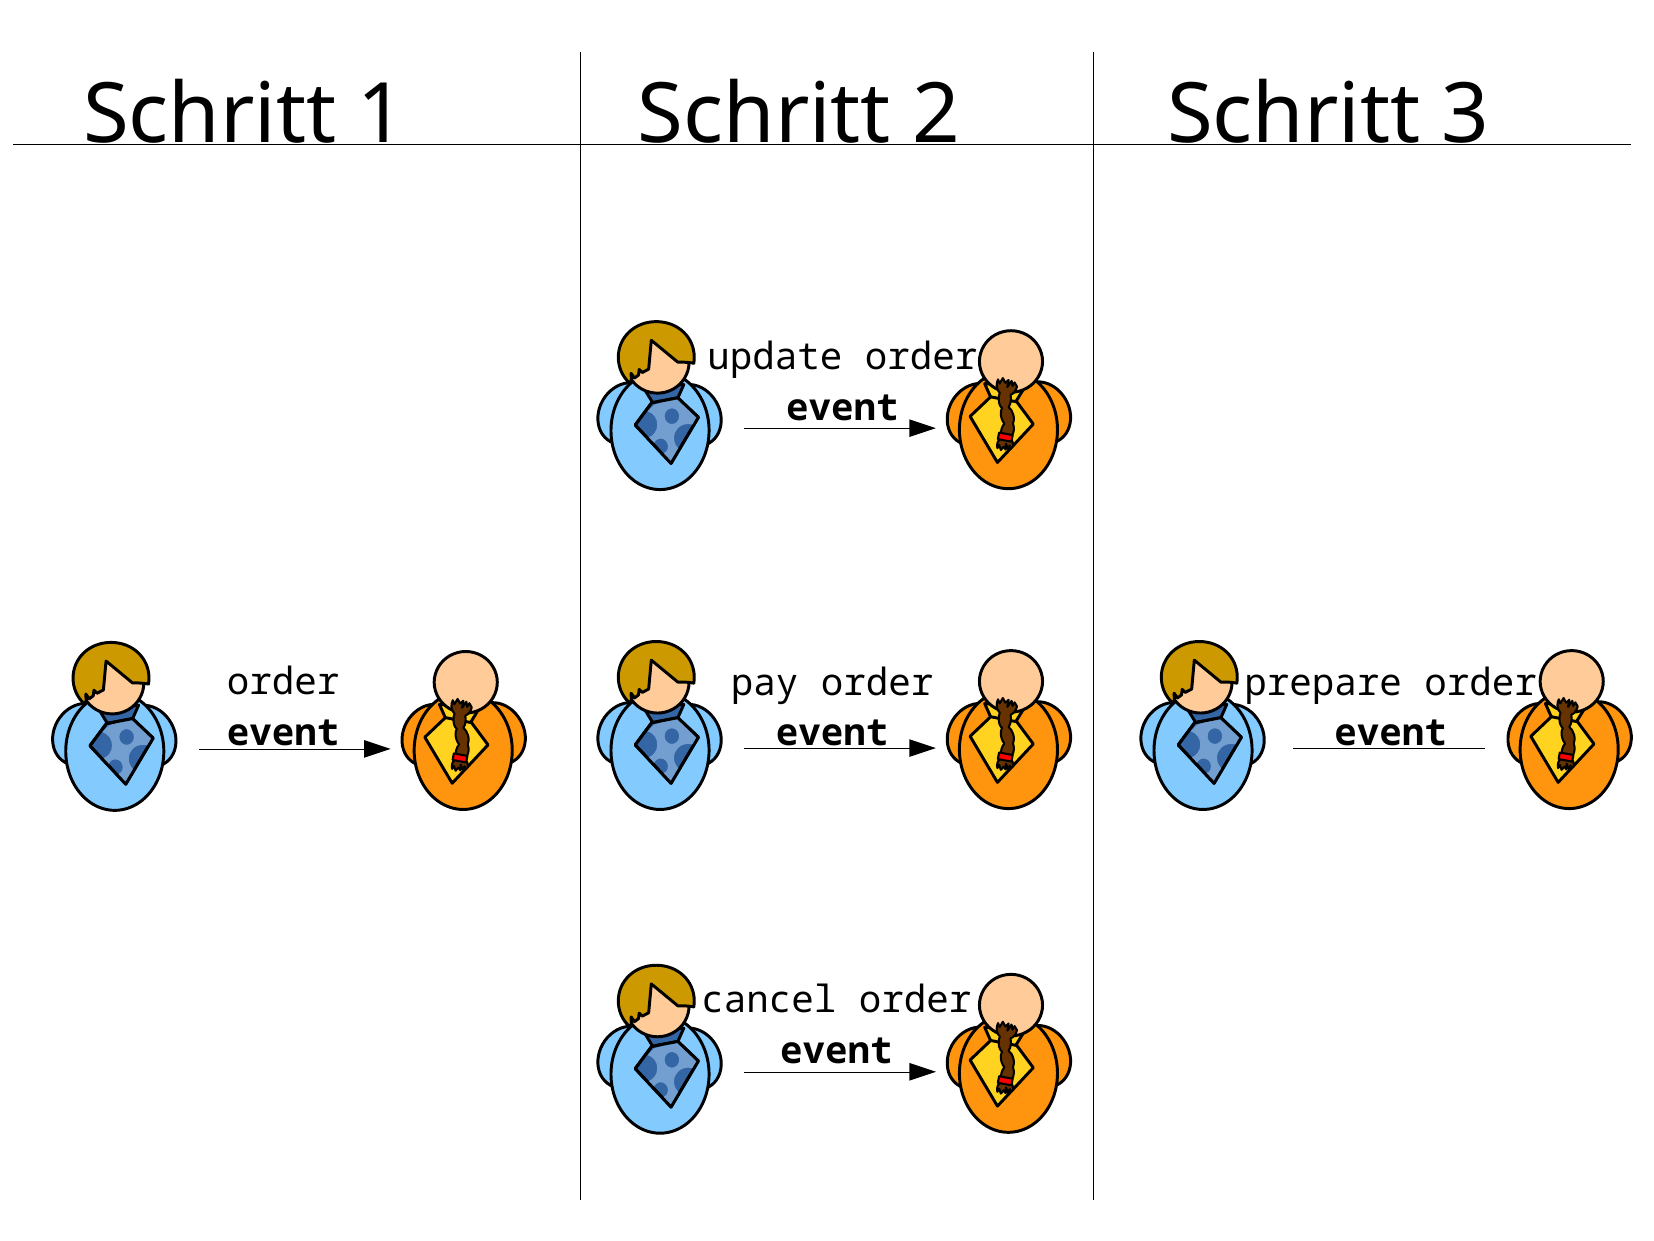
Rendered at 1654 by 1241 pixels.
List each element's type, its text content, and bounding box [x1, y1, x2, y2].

text_box [52, 642, 176, 811]
text_box prepare order event [1229, 647, 1552, 751]
text_box pay order event [716, 647, 949, 751]
text_box [949, 650, 1071, 809]
text_box [947, 330, 1071, 489]
text_box cancel order event [686, 965, 987, 1069]
text_box [947, 974, 1071, 1133]
text_box [1181, 720, 1230, 780]
text_box [597, 965, 721, 1134]
text_box Schritt 3 [1152, 46, 1593, 145]
text_box [1510, 650, 1632, 809]
text_box [1140, 641, 1263, 810]
text_box [638, 1044, 691, 1103]
text_box Schritt 2 [623, 46, 1068, 145]
text_box [638, 400, 692, 460]
text_box [597, 321, 721, 490]
text_box order event [212, 647, 490, 751]
text_box [597, 641, 720, 810]
text_box update order event [692, 321, 993, 425]
text_box [404, 662, 526, 810]
text_box Schritt 1 [68, 46, 500, 145]
